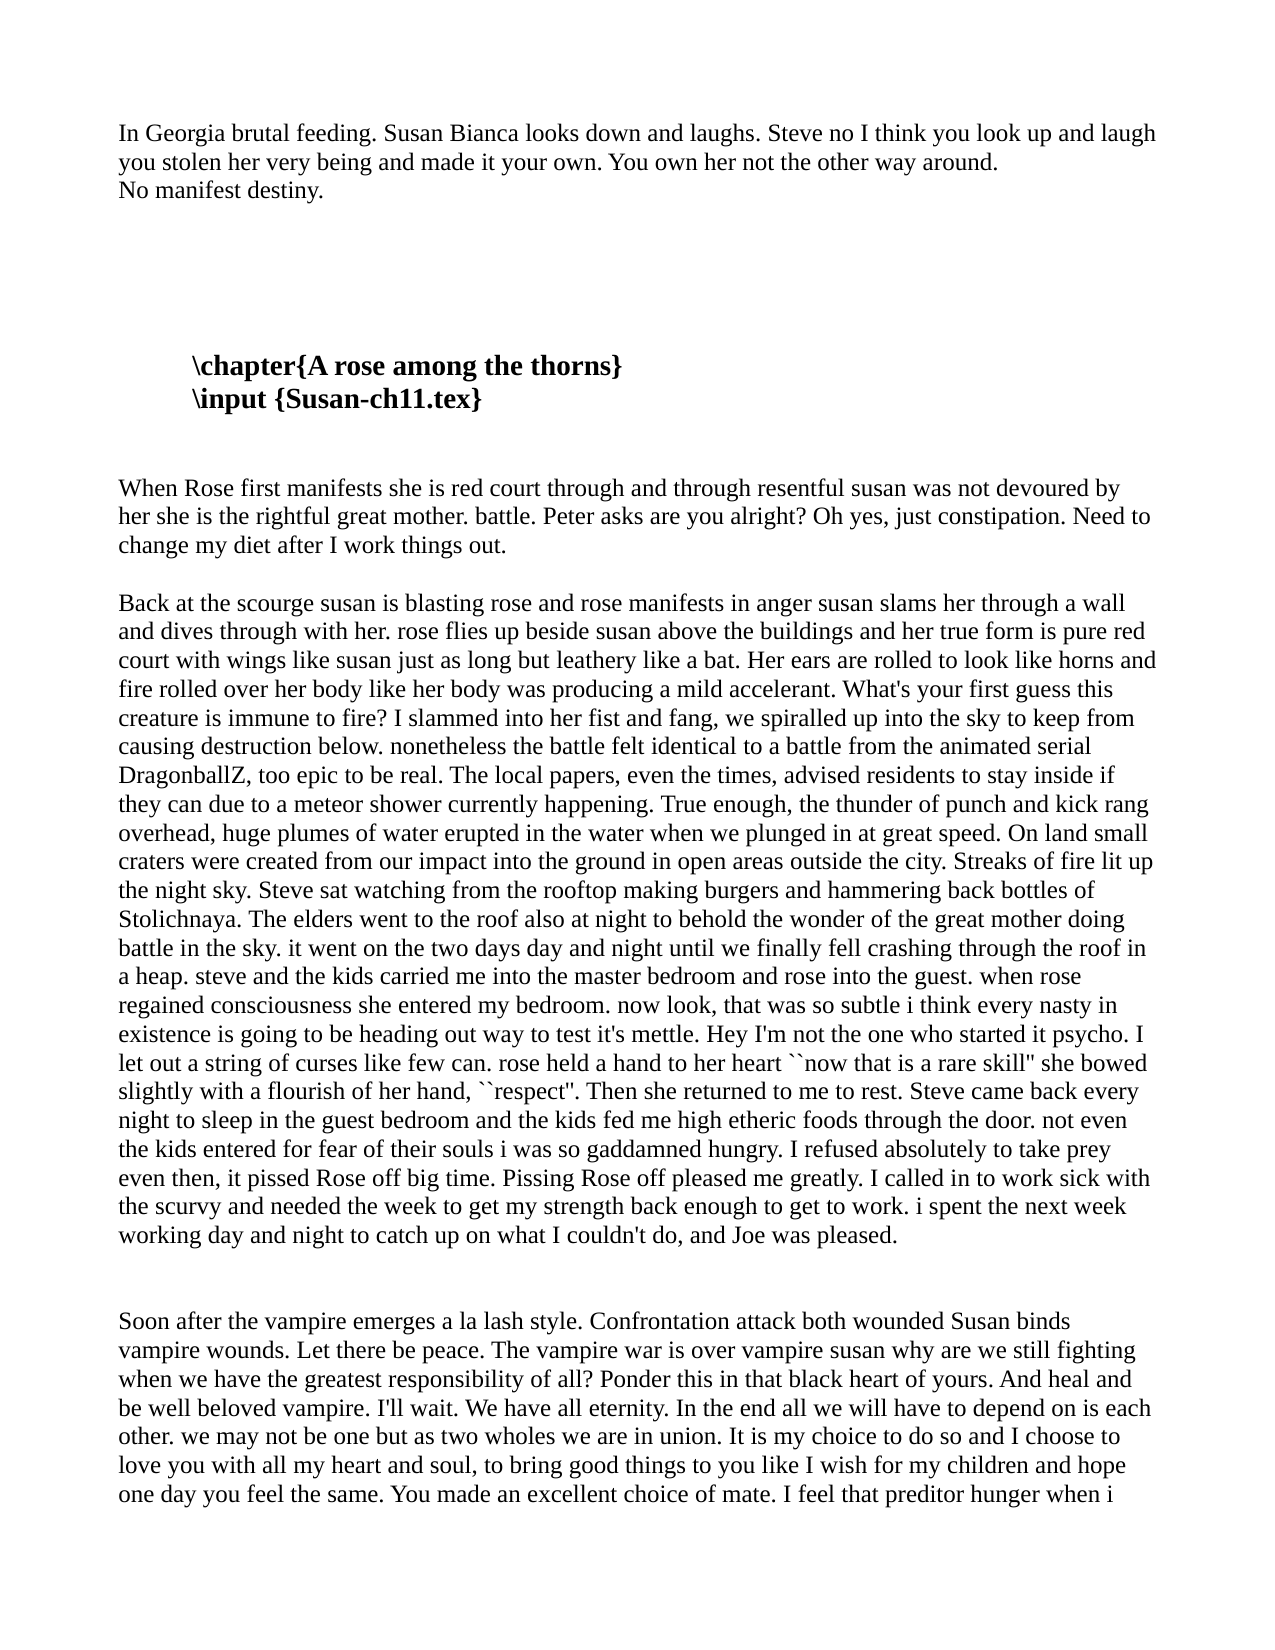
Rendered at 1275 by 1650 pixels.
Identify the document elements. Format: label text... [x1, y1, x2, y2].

text Soon after the vampire emerges a la lash style. Confrontation attack both wounded Susan binds vampire wounds. Let there be peace. The vampire war is over vampire susan why are we still fighting when we have the greatest responsibility of all? Ponder this in that black heart of yours. And heal and be well beloved vampire. I'll wait. We have all eternity. In the end all we will have to depend on is each other. we may not be one but as two wholes we are in union. It is my choice to do so and I choose to love you with all my heart and soul, to bring good things to you like I wish for my children and hope one day you feel the same. You made an excellent choice of mate. I feel that preditor hunger when i [118, 1306, 1157, 1508]
text Back at the scourge susan is blasting rose and rose manifests in anger susan slams her through a wall and dives through with her. rose flies up beside susan above the buildings and her true form is pure red court with wings like susan just as long but leathery like a bat. Her ears are rolled to look like horns and fire rolled over her body like her body was producing a mild accelerant. What's your first guess this creature is immune to fire? I slammed into her fist and fang, we spiralled up into the sky to keep from causing destruction below. nonetheless the battle felt identical to a battle from the animated serial DragonballZ, too epic to be real. The local papers, even the times, advised residents to stay inside if they can due to a meteor shower currently happening. True enough, the thunder of punch and kick rang overhead, huge plumes of water erupted in the water when we plunged in at great speed. On land small craters were created from our impact into the ground in open areas outside the city. Streaks of fire lit up the night sky. Steve sat watching from the rooftop making burgers and hammering back bottles of Stolichnaya. The elders went to the roof also at night to behold the wonder of the great mother doing battle in the sky. it went on the two days day and night until we finally fell crashing through the roof in a heap. steve and the kids carried me into the master bedroom and rose into the guest. when rose regained consciousness she entered my bedroom. now look, that was so subtle i think every nasty in existence is going to be heading out way to test it's mettle. Hey I'm not the one who started it psycho. I let out a string of curses like few can. rose held a hand to her heart ``now that is a rare skill'' she bowed slightly with a flourish of her hand, ``respect''. Then she returned to me to rest. Steve came back every night to sleep in the guest bedroom and the kids fed me high etheric foods through the door. not even the kids entered for fear of their souls i was so gaddamned hungry. I refused absolutely to take prey even then, it pissed Rose off big time. Pissing Rose off pleased me greatly. I called in to work sick with the scurvy and needed the week to get my strength back enough to get to work. i spent the next week working day and night to catch up on what I couldn't do, and Joe was pleased. [118, 588, 1157, 1249]
text No manifest destiny. [118, 176, 1157, 204]
text When Rose first manifests she is red court through and through resentful susan was not devoured by her she is the rightful great mother. battle. Peter asks are you alright? Oh yes, just constipation. Need to change my diet after I work things out. [118, 473, 1157, 559]
text In Georgia brutal feeding. Susan Bianca looks down and laughs. Steve no I think you look up and laugh you stolen her very being and made it your own. You own her not the other way around. [118, 118, 1157, 176]
text \input {Susan-ch11.tex} [118, 382, 1157, 415]
text \chapter{A rose among the thorns} [118, 348, 1157, 382]
